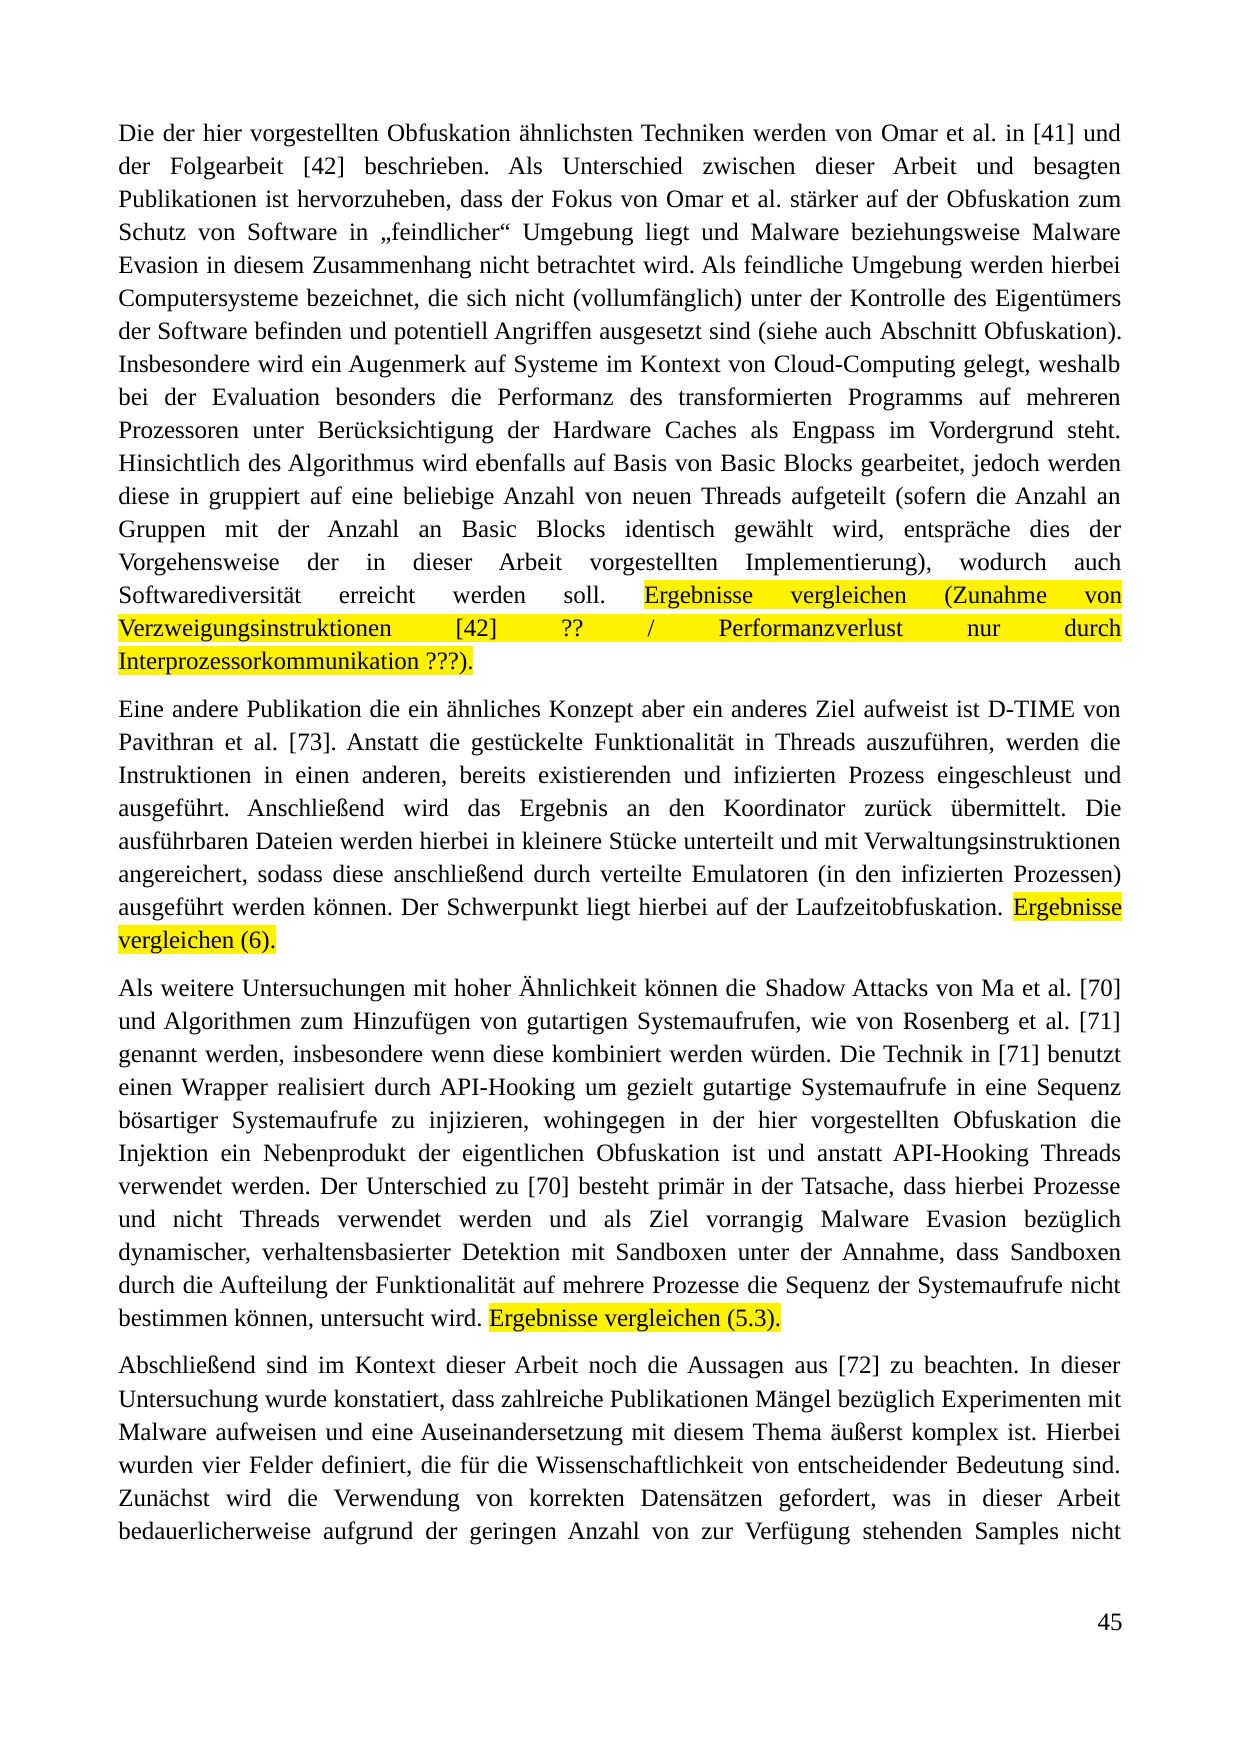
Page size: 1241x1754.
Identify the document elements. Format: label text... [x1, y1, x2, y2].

text Abschließend sind im Kontext dieser Arbeit noch die Aussagen aus [72] zu beachten. In dieser Untersuchung wurde konstatiert, dass zahlreiche Publikationen Mängel bezüglich Experimenten mit Malware aufweisen und eine Auseinandersetzung mit diesem Thema äußerst komplex ist. Hierbei wurden vier Felder definiert, die für die Wissenschaftlichkeit von entscheidender Bedeutung sind. Zunächst wird die Verwendung von korrekten Datensätzen gefordert, was in dieser Arbeit bedauerlicherweise aufgrund der geringen Anzahl von zur Verfügung stehenden Samples nicht [118, 1351, 1122, 1544]
text Eine andere Publikation die ein ähnliches Konzept aber ein anderes Ziel aufweist ist D-TIME von Pavithran et al. [73]. Anstatt die gestückelte Funktionalität in Threads auszuführen, werden die Instruktionen in einen anderen, bereits existierenden und infizierten Prozess eingeschleust und ausgeführt. Anschließend wird das Ergebnis an den Koordinator zurück übermittelt. Die ausführbaren Dateien werden hierbei in kleinere Stücke unterteilt und mit Verwaltungsinstruktionen angereichert, sodass diese anschließend durch verteilte Emulatoren (in den infizierten Prozessen) ausgeführt werden können. Der Schwerpunkt liegt hierbei auf der Laufzeitobfuskation. Ergebnisse vergleichen (6). [118, 694, 1122, 954]
text Als weitere Untersuchungen mit hoher Ähnlichkeit können die Shadow Attacks von Ma et al. [70] und Algorithmen zum Hinzufügen von gutartigen Systemaufrufen, wie von Rosenberg et al. [71] genannt werden, insbesondere wenn diese kombiniert werden würden. Die Technik in [71] benutzt einen Wrapper realisiert durch API-Hooking um gezielt gutartige Systemaufrufe in eine Sequenz bösartiger Systemaufrufe zu injizieren, wohingegen in der hier vorgestellten Obfuskation die Injektion ein Nebenprodukt der eigentlichen Obfuskation ist und anstatt API-Hooking Threads verwendet werden. Der Unterschied zu [70] besteht primär in der Tatsache, dass hierbei Prozesse und nicht Threads verwendet werden und als Ziel vorrangig Malware Evasion bezüglich dynamischer, verhaltensbasierter Detektion mit Sandboxen unter der Annahme, dass Sandboxen durch die Aufteilung der Funktionalität auf mehrere Prozesse die Sequenz der Systemaufrufe nicht bestimmen können, untersucht wird. Ergebnisse vergleichen (5.3). [118, 973, 1122, 1332]
text Die der hier vorgestellten Obfuskation ähnlichsten Techniken werden von Omar et al. in [41] und der Folgearbeit [42] beschrieben. Als Unterschied zwischen dieser Arbeit und besagten Publikationen ist hervorzuheben, dass der Fokus von Omar et al. stärker auf der Obfuskation zum Schutz von Software in „feindlicher“ Umgebung liegt und Malware beziehungsweise Malware Evasion in diesem Zusammenhang nicht betrachtet wird. Als feindliche Umgebung werden hierbei Computersysteme bezeichnet, die sich nicht (vollumfänglich) unter der Kontrolle des Eigentümers der Software befinden und potentiell Angriffen ausgesetzt sind (siehe auch Abschnitt Obfuskation). Insbesondere wird ein Augenmerk auf Systeme im Kontext von Cloud-Computing gelegt, weshalb bei der Evaluation besonders die Performanz des transformierten Programms auf mehreren Prozessoren unter Berücksichtigung der Hardware Caches als Engpass im Vordergrund steht. Hinsichtlich des Algorithmus wird ebenfalls auf Basis von Basic Blocks gearbeitet, jedoch werden diese in gruppiert auf eine beliebige Anzahl von neuen Threads aufgeteilt (sofern die Anzahl an Gruppen mit der Anzahl an Basic Blocks identisch gewählt wird, entspräche dies der Vorgehensweise der in dieser Arbeit vorgestellten Implementierung), wodurch auch Softwarediversität erreicht werden soll. Ergebnisse vergleichen (Zunahme von Verzweigungsinstruktionen [42] ?? / Performanzverlust nur durch Interprozessorkommunikation ???). [118, 118, 1122, 675]
